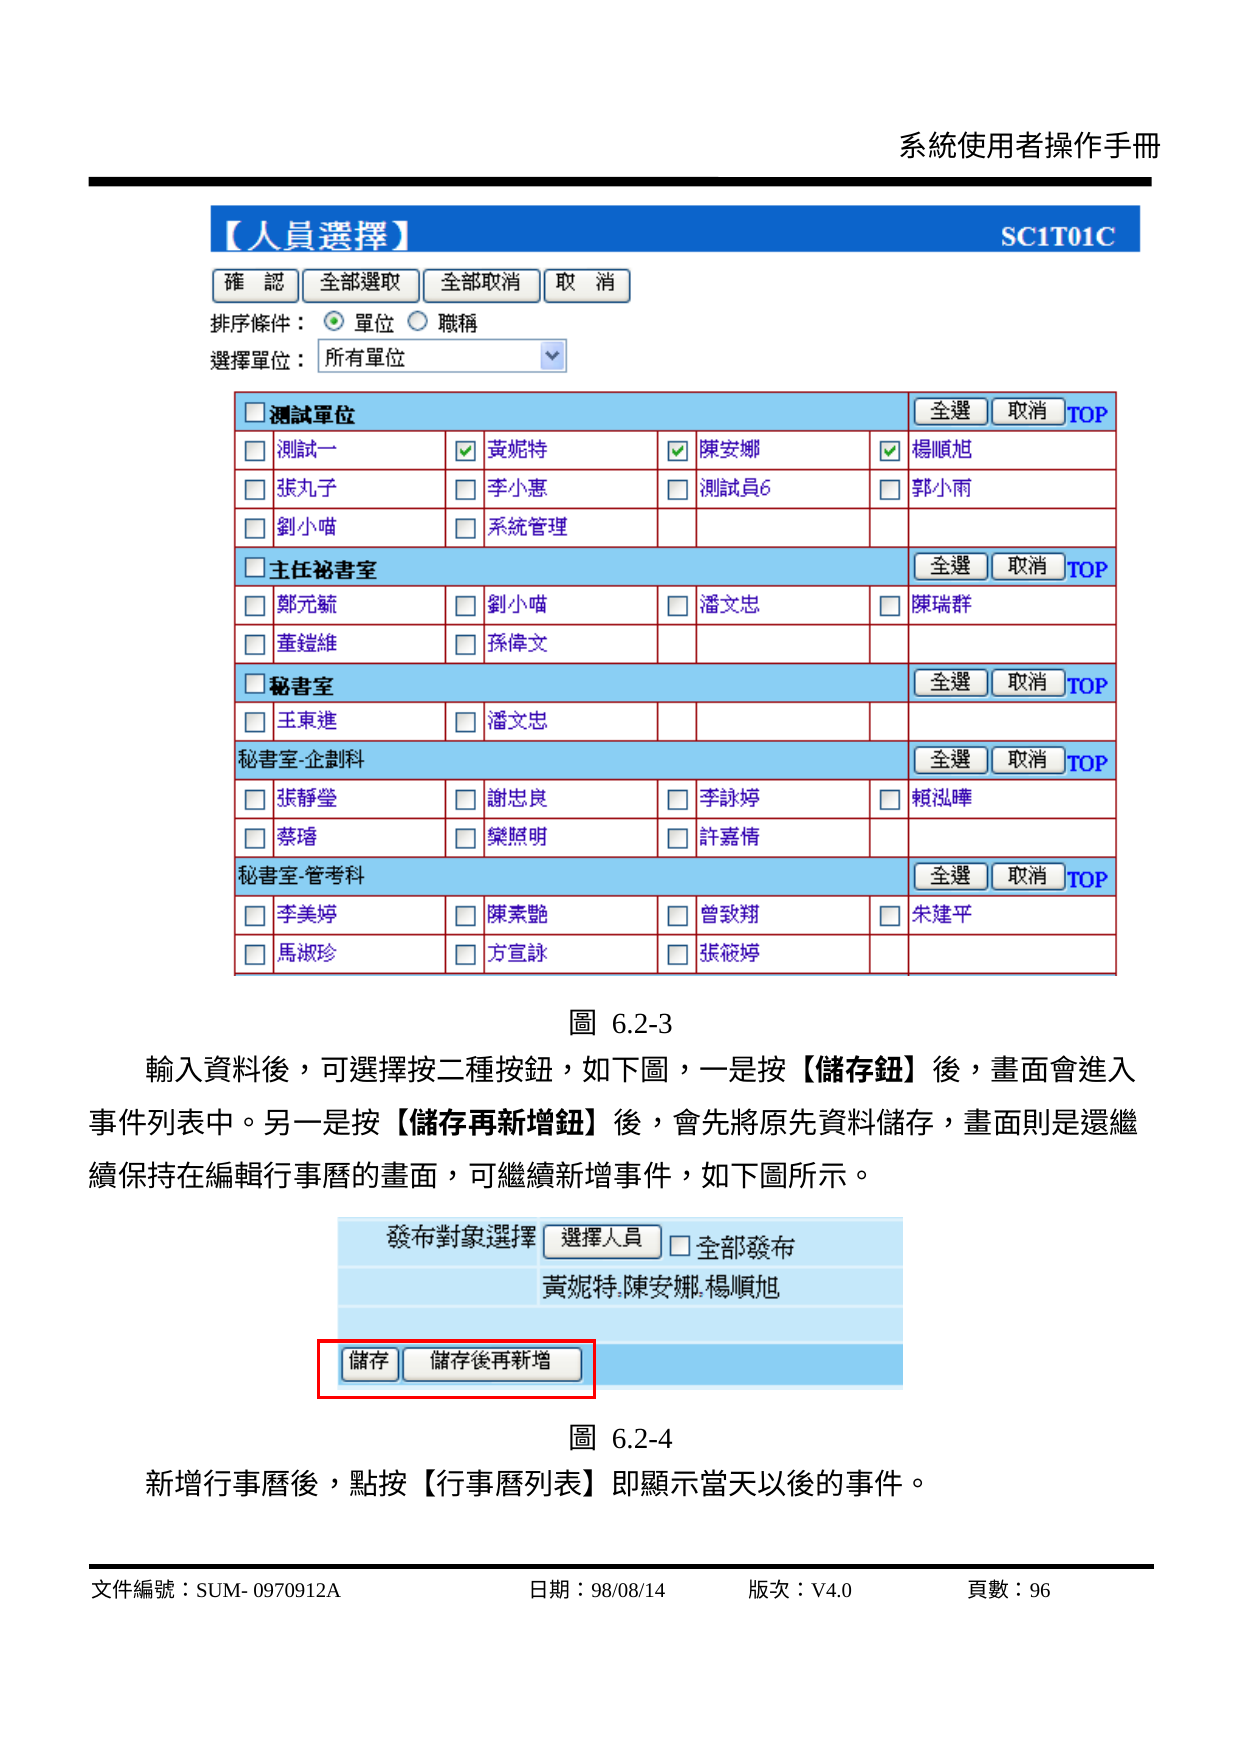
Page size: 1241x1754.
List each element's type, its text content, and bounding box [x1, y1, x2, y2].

text 輸入資料後，可選擇按二種按鈕，如下圖，一是按【儲存鈕】後，畫面會進入事件列表中。另一是按【儲存再新增鈕】後，會先將原先資料儲存，畫面則是還繼續保持在編輯行事曆的畫面，可繼續新增事件，如下圖所示。 [89, 1047, 1152, 1194]
text 圖 6.2‑4 [89, 1414, 1152, 1457]
text 圖 6.2‑3 [89, 1000, 1152, 1042]
text 新增行事曆後，點按【行事曆列表】即顯示當天以後的事件。 [89, 1461, 1152, 1503]
